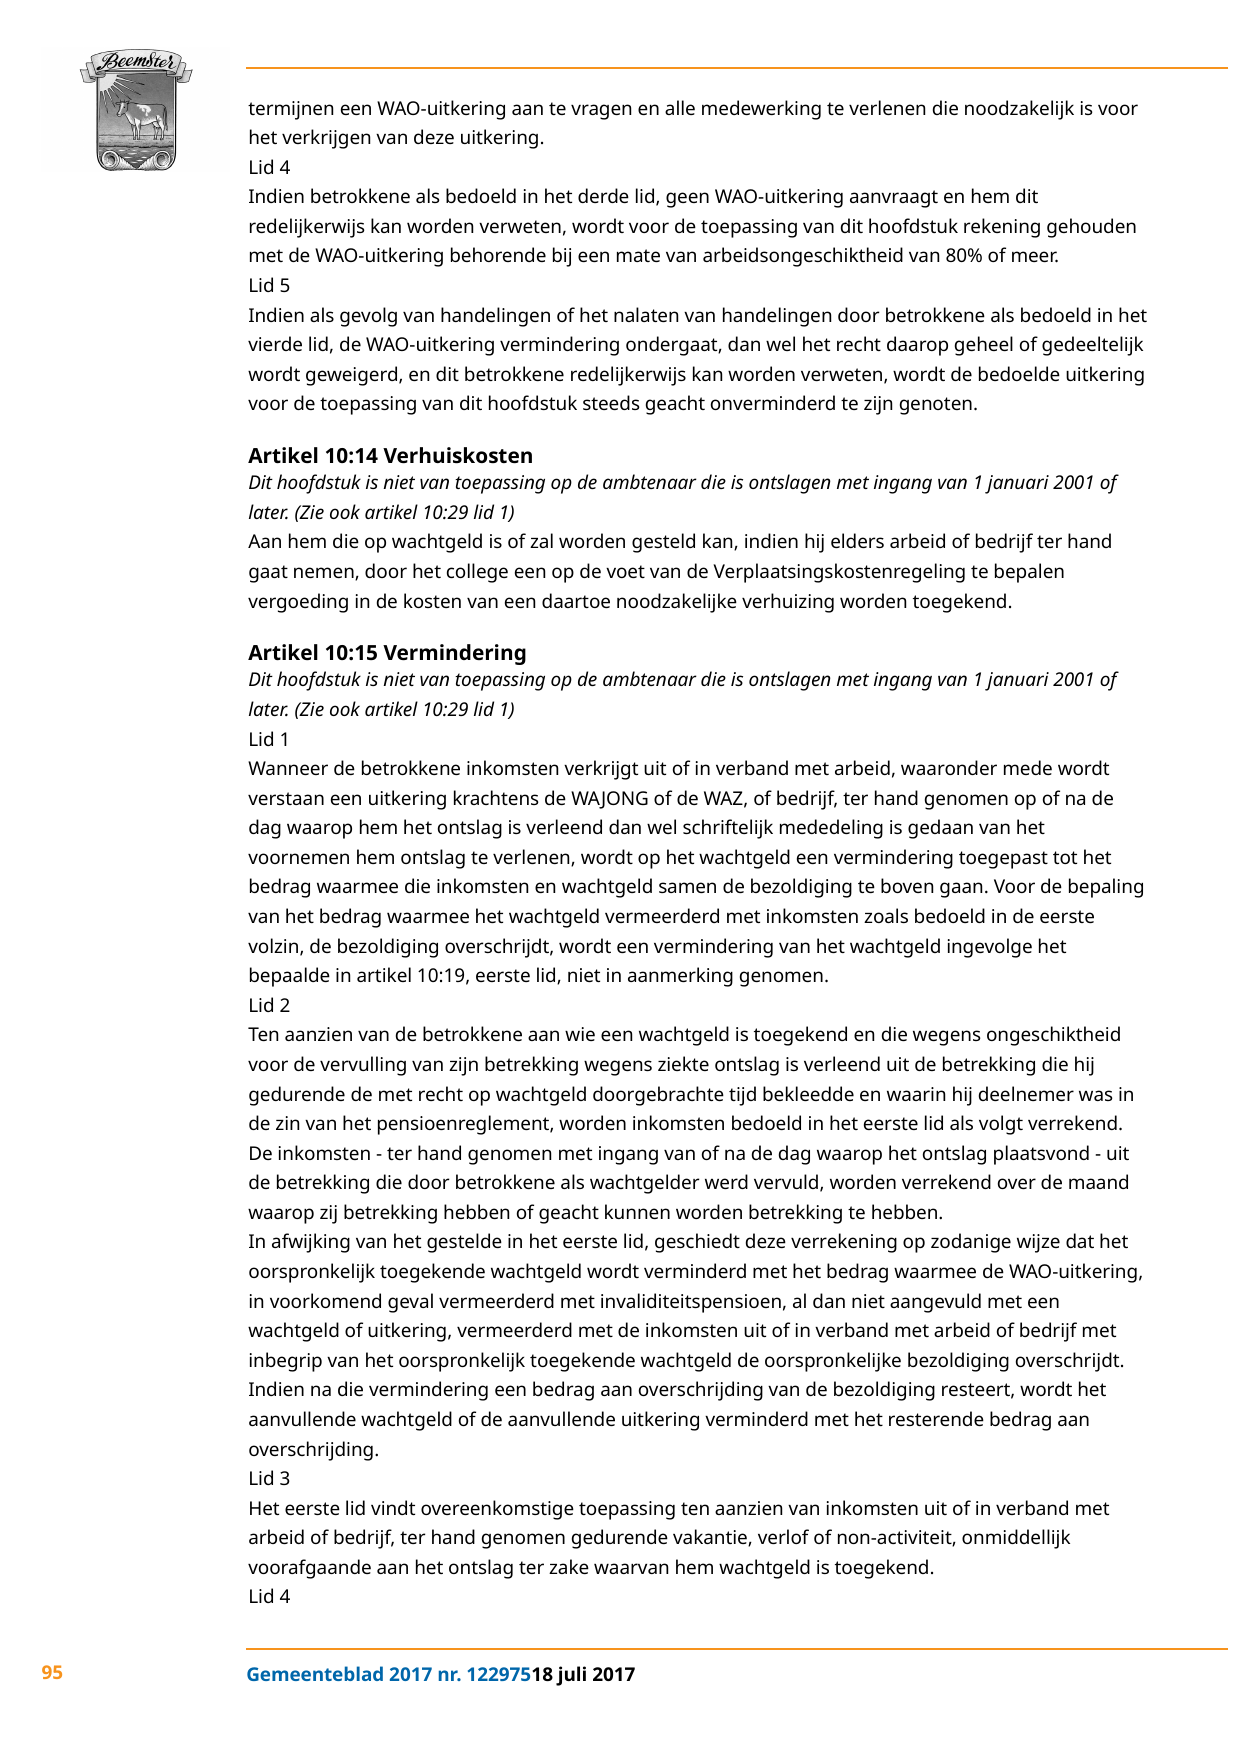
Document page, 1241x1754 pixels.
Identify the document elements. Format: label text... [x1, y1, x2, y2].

text termijnen een WAO-uitkering aan te vragen en alle medewerking te verlenen die noodzakelijk is voor het verkrijgen van deze uitkering. [248, 95, 1152, 150]
text Artikel 10:15 Vermindering [248, 638, 1152, 667]
text Dit hoofdstuk is niet van toepassing op de ambtenaar die is ontslagen met ingang van 1 januari 2001 of later. (Zie ook artikel 10:29 lid 1) [248, 667, 1152, 722]
text In afwijking van het gestelde in het eerste lid, geschiedt deze verrekening op zodanige wijze dat het oorspronkelijk toegekende wachtgeld wordt verminderd met het bedrag waarmee de WAO-uitkering, in voorkomend geval vermeerderd met invaliditeitspensioen, al dan niet aangevuld met een wachtgeld of uitkering, vermeerderd met de inkomsten uit of in verband met arbeid of bedrijf met inbegrip van het oorspronkelijk toegekende wachtgeld de oorspronkelijke bezoldiging overschrijdt. Indien na die vermindering een bedrag aan overschrijding van de bezoldiging resteert, wordt het aanvullende wachtgeld of de aanvullende uitkering verminderd met het resterende bedrag aan overschrijding. [248, 1229, 1152, 1462]
text Lid 2 [248, 992, 1152, 1018]
text Lid 4 [248, 154, 1152, 180]
text Indien betrokkene als bedoeld in het derde lid, geen WAO-uitkering aanvraagt en hem dit redelijkerwijs kan worden verweten, wordt voor de toepassing van dit hoofdstuk rekening gehouden met de WAO-uitkering behorende bij een mate van arbeidsongeschiktheid van 80% of meer. [248, 183, 1152, 268]
text Lid 4 [248, 1584, 1152, 1609]
picture [41, 47, 231, 172]
text Lid 1 [248, 726, 1152, 752]
text Wanneer de betrokkene inkomsten verkrijgt uit of in verband met arbeid, waaronder mede wordt verstaan een uitkering krachtens de WAJONG of de WAZ, of bedrijf, ter hand genomen op of na de dag waarop hem het ontslag is verleend dan wel schriftelijk mededeling is gedaan van het voornemen hem ontslag te verlenen, wordt op het wachtgeld een vermindering toegepast tot het bedrag waarmee die inkomsten en wachtgeld samen de bezoldiging te boven gaan. Voor de bepaling van het bedrag waarmee het wachtgeld vermeerderd met inkomsten zoals bedoeld in de eerste volzin, de bezoldiging overschrijdt, wordt een vermindering van het wachtgeld ingevolge het bepaalde in artikel 10:19, eerste lid, niet in aanmerking genomen. [248, 755, 1152, 988]
text Artikel 10:14 Verhuiskosten [248, 441, 1152, 469]
text Lid 3 [248, 1465, 1152, 1491]
text Indien als gevolg van handelingen of het nalaten van handelingen door betrokkene als bedoeld in het vierde lid, de WAO-uitkering vermindering ondergaat, dan wel het recht daarop geheel of gedeeltelijk wordt geweigerd, en dit betrokkene redelijkerwijs kan worden verweten, wordt de bedoelde uitkering voor de toepassing van dit hoofdstuk steeds geacht onverminderd te zijn genoten. [248, 302, 1152, 416]
text Lid 5 [248, 272, 1152, 298]
text Dit hoofdstuk is niet van toepassing op de ambtenaar die is ontslagen met ingang van 1 januari 2001 of later. (Zie ook artikel 10:29 lid 1) [248, 469, 1152, 525]
text Het eerste lid vindt overeenkomstige toepassing ten aanzien van inkomsten uit of in verband met arbeid of bedrijf, ter hand genomen gedurende vakantie, verlof of non-activiteit, onmiddellijk voorafgaande aan het ontslag ter zake waarvan hem wachtgeld is toegekend. [248, 1495, 1152, 1580]
text Ten aanzien van de betrokkene aan wie een wachtgeld is toegekend en die wegens ongeschiktheid voor de vervulling van zijn betrekking wegens ziekte ontslag is verleend uit de betrekking die hij gedurende de met recht op wachtgeld doorgebrachte tijd bekleedde en waarin hij deelnemer was in de zin van het pensioenreglement, worden inkomsten bedoeld in het eerste lid als volgt verrekend. De inkomsten - ter hand genomen met ingang van of na de dag waarop het ontslag plaatsvond - uit de betrekking die door betrokkene als wachtgelder werd vervuld, worden verrekend over de maand waarop zij betrekking hebben of geacht kunnen worden betrekking te hebben. [248, 1022, 1152, 1225]
text Aan hem die op wachtgeld is of zal worden gesteld kan, indien hij elders arbeid of bedrijf ter hand gaat nemen, door het college een op de voet van de Verplaatsingskostenregeling te bepalen vergoeding in de kosten van een daartoe noodzakelijke verhuizing worden toegekend. [248, 529, 1152, 613]
